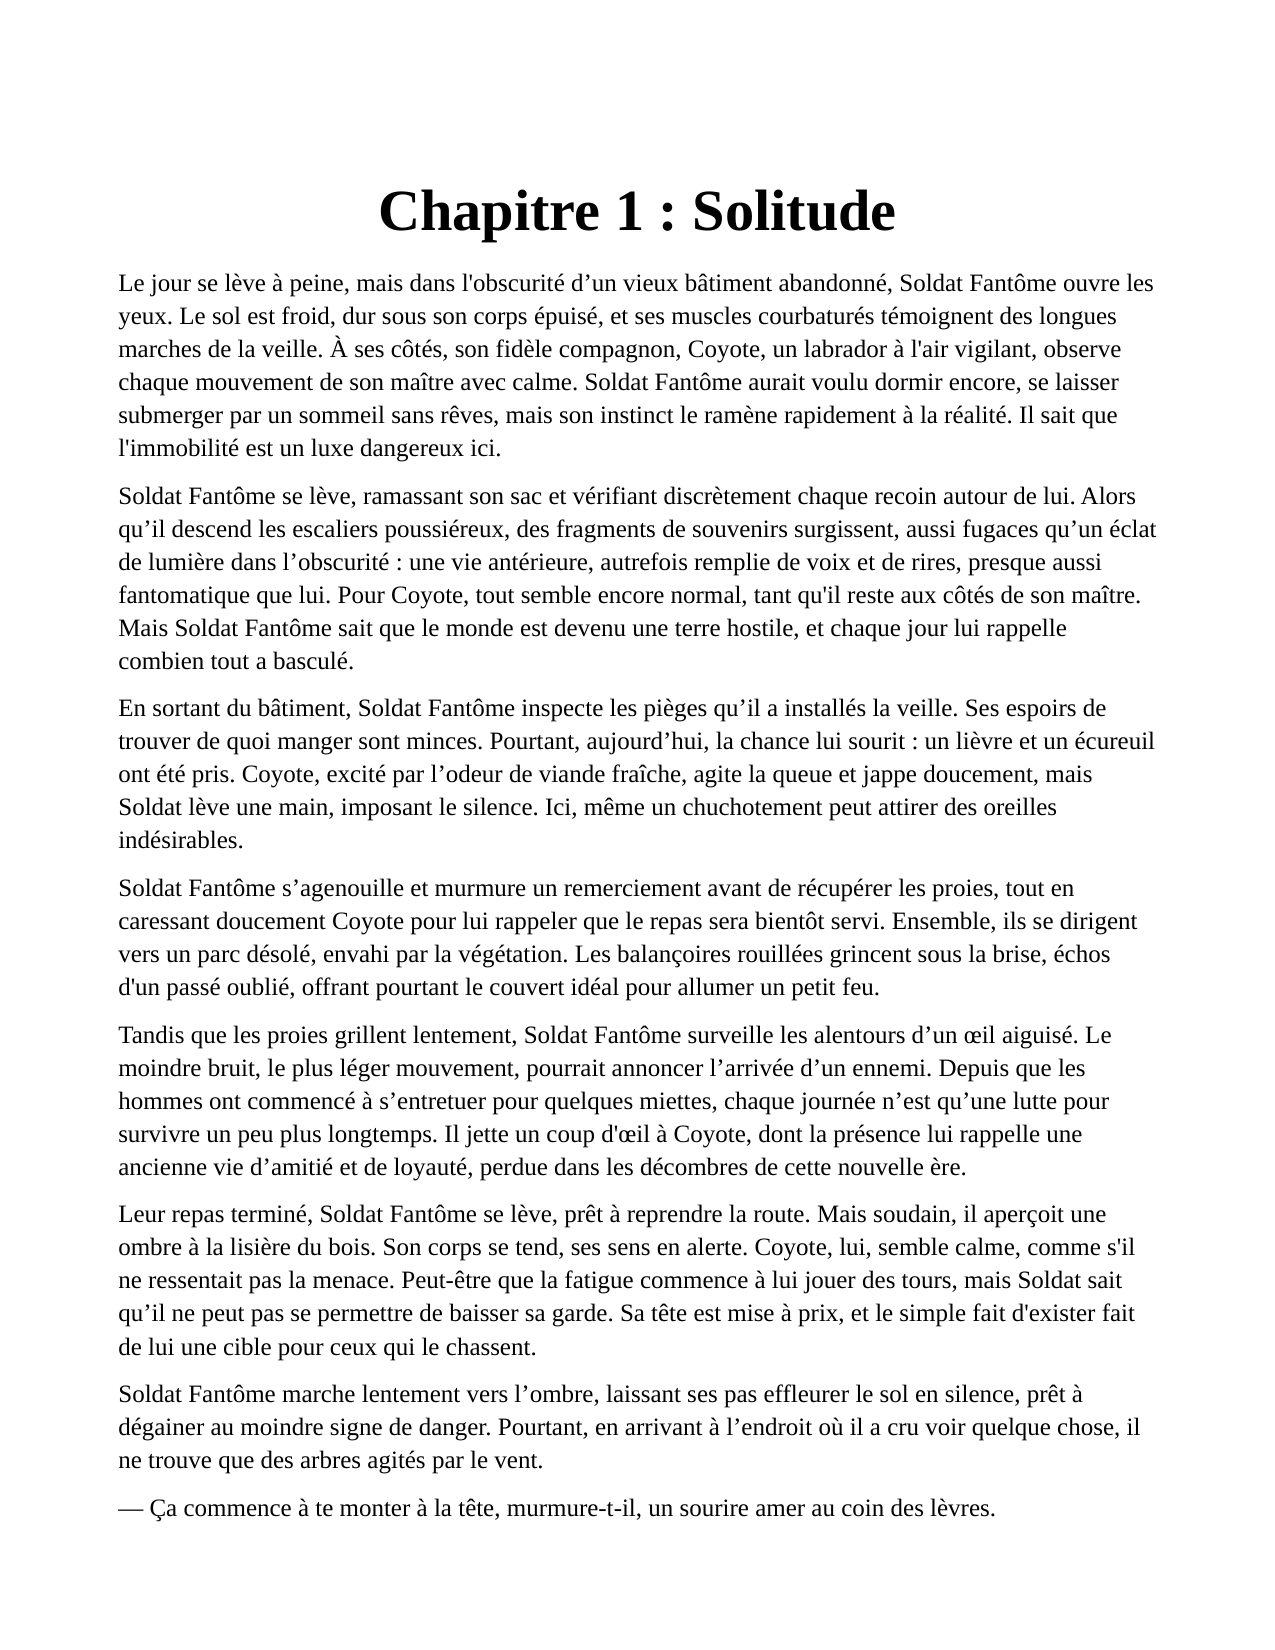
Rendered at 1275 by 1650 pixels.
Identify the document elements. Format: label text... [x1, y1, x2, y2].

text Le jour se lève à peine, mais dans l'obscurité d’un vieux bâtiment abandonné, Soldat Fantôme ouvre les yeux. Le sol est froid, dur sous son corps épuisé, et ses muscles courbaturés témoignent des longues marches de la veille. À ses côtés, son fidèle compagnon, Coyote, un labrador à l'air vigilant, observe chaque mouvement de son maître avec calme. Soldat Fantôme aurait voulu dormir encore, se laisser submerger par un sommeil sans rêves, mais son instinct le ramène rapidement à la réalité. Il sait que l'immobilité est un luxe dangereux ici. [118, 268, 1157, 462]
text Chapitre 1 : Solitude [118, 176, 1157, 243]
text Soldat Fantôme se lève, ramassant son sac et vérifiant discrètement chaque recoin autour de lui. Alors qu’il descend les escaliers poussiéreux, des fragments de souvenirs surgissent, aussi fugaces qu’un éclat de lumière dans l’obscurité : une vie antérieure, autrefois remplie de voix et de rires, presque aussi fantomatique que lui. Pour Coyote, tout semble encore normal, tant qu'il reste aux côtés de son maître. Mais Soldat Fantôme sait que le monde est devenu une terre hostile, et chaque jour lui rappelle combien tout a basculé. [118, 481, 1157, 674]
text En sortant du bâtiment, Soldat Fantôme inspecte les pièges qu’il a installés la veille. Ses espoirs de trouver de quoi manger sont minces. Pourtant, aujourd’hui, la chance lui sourit : un lièvre et un écureuil ont été pris. Coyote, excité par l’odeur de viande fraîche, agite la queue et jappe doucement, mais Soldat lève une main, imposant le silence. Ici, même un chuchotement peut attirer des oreilles indésirables. [118, 693, 1157, 854]
text Soldat Fantôme s’agenouille et murmure un remerciement avant de récupérer les proies, tout en caressant doucement Coyote pour lui rappeler que le repas sera bientôt servi. Ensemble, ils se dirigent vers un parc désolé, envahi par la végétation. Les balançoires rouillées grincent sous la brise, échos d'un passé oublié, offrant pourtant le couvert idéal pour allumer un petit feu. [118, 873, 1157, 1001]
text — Ça commence à te monter à la tête, murmure-t-il, un sourire amer au coin des lèvres. [118, 1493, 1157, 1522]
text Tandis que les proies grillent lentement, Soldat Fantôme surveille les alentours d’un œil aiguisé. Le moindre bruit, le plus léger mouvement, pourrait annoncer l’arrivée d’un ennemi. Depuis que les hommes ont commencé à s’entretuer pour quelques miettes, chaque journée n’est qu’une lutte pour survivre un peu plus longtemps. Il jette un coup d'œil à Coyote, dont la présence lui rappelle une ancienne vie d’amitié et de loyauté, perdue dans les décombres de cette nouvelle ère. [118, 1020, 1157, 1181]
text Soldat Fantôme marche lentement vers l’ombre, laissant ses pas effleurer le sol en silence, prêt à dégainer au moindre signe de danger. Pourtant, en arrivant à l’endroit où il a cru voir quelque chose, il ne trouve que des arbres agités par le vent. [118, 1379, 1157, 1474]
text Leur repas terminé, Soldat Fantôme se lève, prêt à reprendre la route. Mais soudain, il aperçoit une ombre à la lisière du bois. Son corps se tend, ses sens en alerte. Coyote, lui, semble calme, comme s'il ne ressentait pas la menace. Peut-être que la fatigue commence à lui jouer des tours, mais Soldat sait qu’il ne peut pas se permettre de baisser sa garde. Sa tête est mise à prix, et le simple fait d'exister fait de lui une cible pour ceux qui le chassent. [118, 1199, 1157, 1360]
